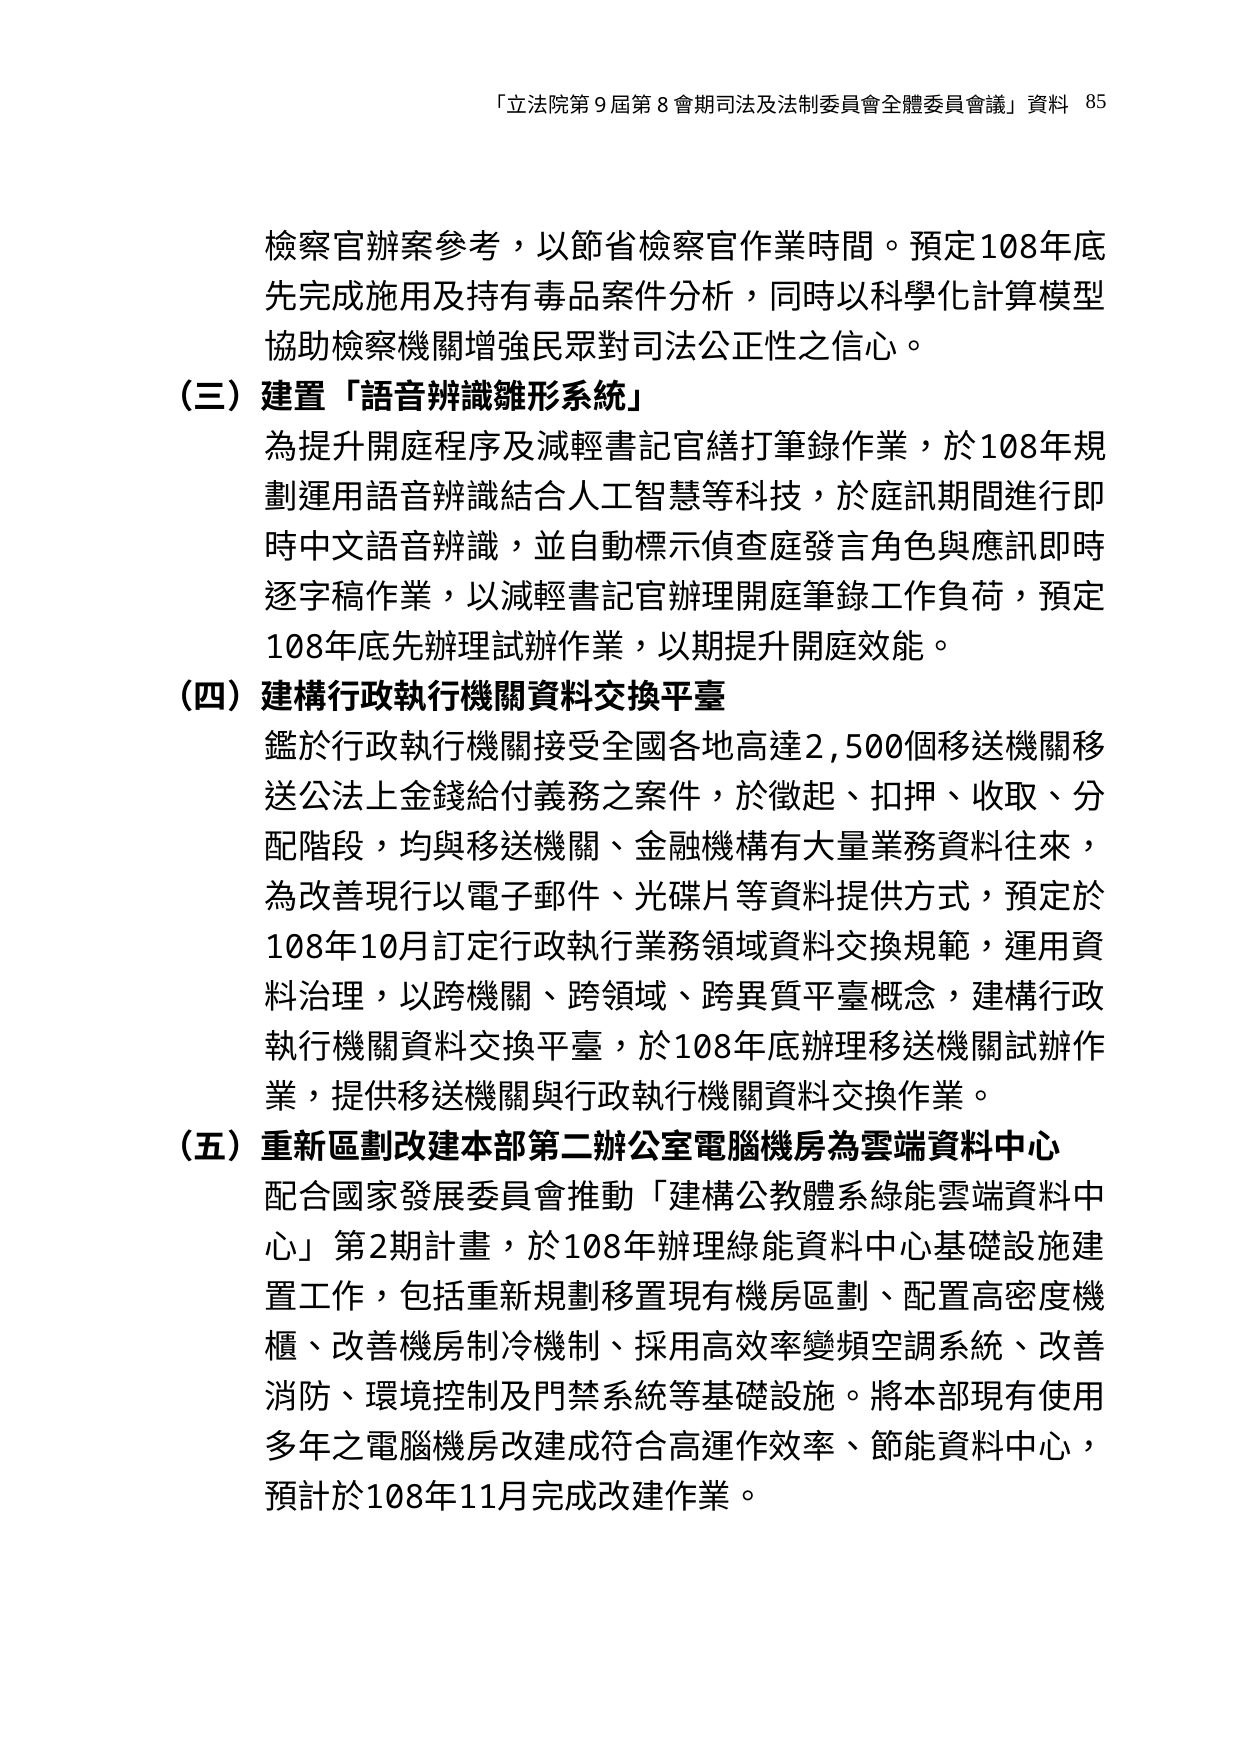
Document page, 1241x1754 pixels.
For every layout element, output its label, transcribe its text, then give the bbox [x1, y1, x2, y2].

text （三）建置「語音辨識雛形系統」 [160, 369, 1106, 419]
text （四）建構行政執行機關資料交換平臺 [160, 669, 1106, 719]
text （五）重新區劃改建本部第二辦公室電腦機房為雲端資料中心 [160, 1119, 1106, 1169]
text 檢察官辦案參考，以節省檢察官作業時間。預定108年底先完成施用及持有毒品案件分析，同時以科學化計算模型協助檢察機關增強民眾對司法公正性之信心。 [264, 219, 1106, 369]
text 鑑於行政執行機關接受全國各地高達2,500個移送機關移送公法上金錢給付義務之案件，於徵起、扣押、收取、分配階段，均與移送機關、金融機構有大量業務資料往來，為改善現行以電子郵件、光碟片等資料提供方式，預定於108年10月訂定行政執行業務領域資料交換規範，運用資料治理，以跨機關、跨領域、跨異質平臺概念，建構行政執行機關資料交換平臺，於108年底辦理移送機關試辦作業，提供移送機關與行政執行機關資料交換作業。 [264, 719, 1106, 1119]
text 配合國家發展委員會推動「建構公教體系綠能雲端資料中心」第2期計畫，於108年辦理綠能資料中心基礎設施建置工作，包括重新規劃移置現有機房區劃、配置高密度機櫃、改善機房制冷機制、採用高效率變頻空調系統、改善消防、環境控制及門禁系統等基礎設施。將本部現有使用多年之電腦機房改建成符合高運作效率、節能資料中心，預計於108年11月完成改建作業。 [264, 1169, 1106, 1519]
text 為提升開庭程序及減輕書記官繕打筆錄作業，於108年規劃運用語音辨識結合人工智慧等科技，於庭訊期間進行即時中文語音辨識，並自動標示偵查庭發言角色與應訊即時逐字稿作業，以減輕書記官辦理開庭筆錄工作負荷，預定108年底先辦理試辦作業，以期提升開庭效能。 [264, 419, 1106, 669]
